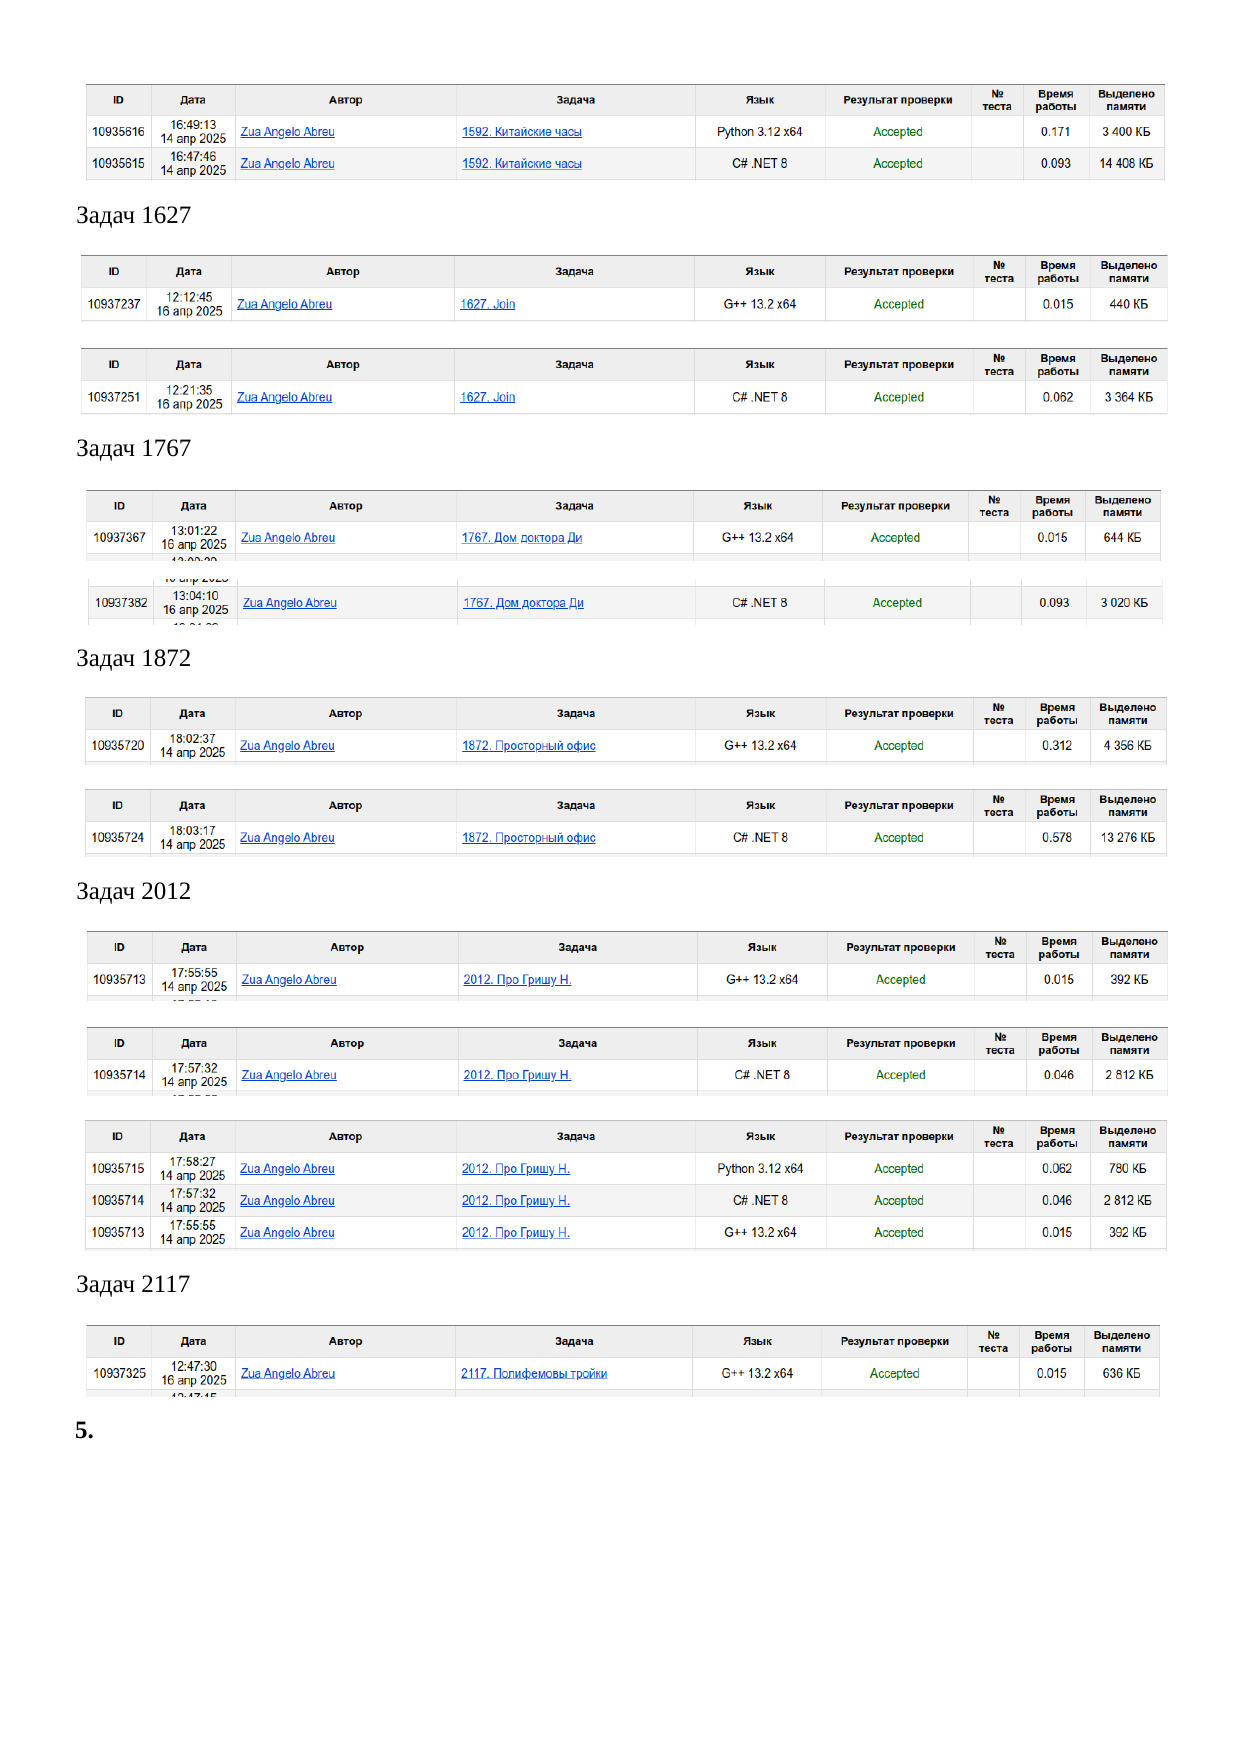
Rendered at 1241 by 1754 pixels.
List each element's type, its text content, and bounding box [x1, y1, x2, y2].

text Задач 2012 [76, 876, 1166, 905]
text Задач 1872 [76, 643, 1166, 672]
text Задач 1627 [76, 200, 1166, 229]
text Задач 1767 [76, 433, 1166, 462]
text Задач 2117 [76, 1269, 1166, 1298]
